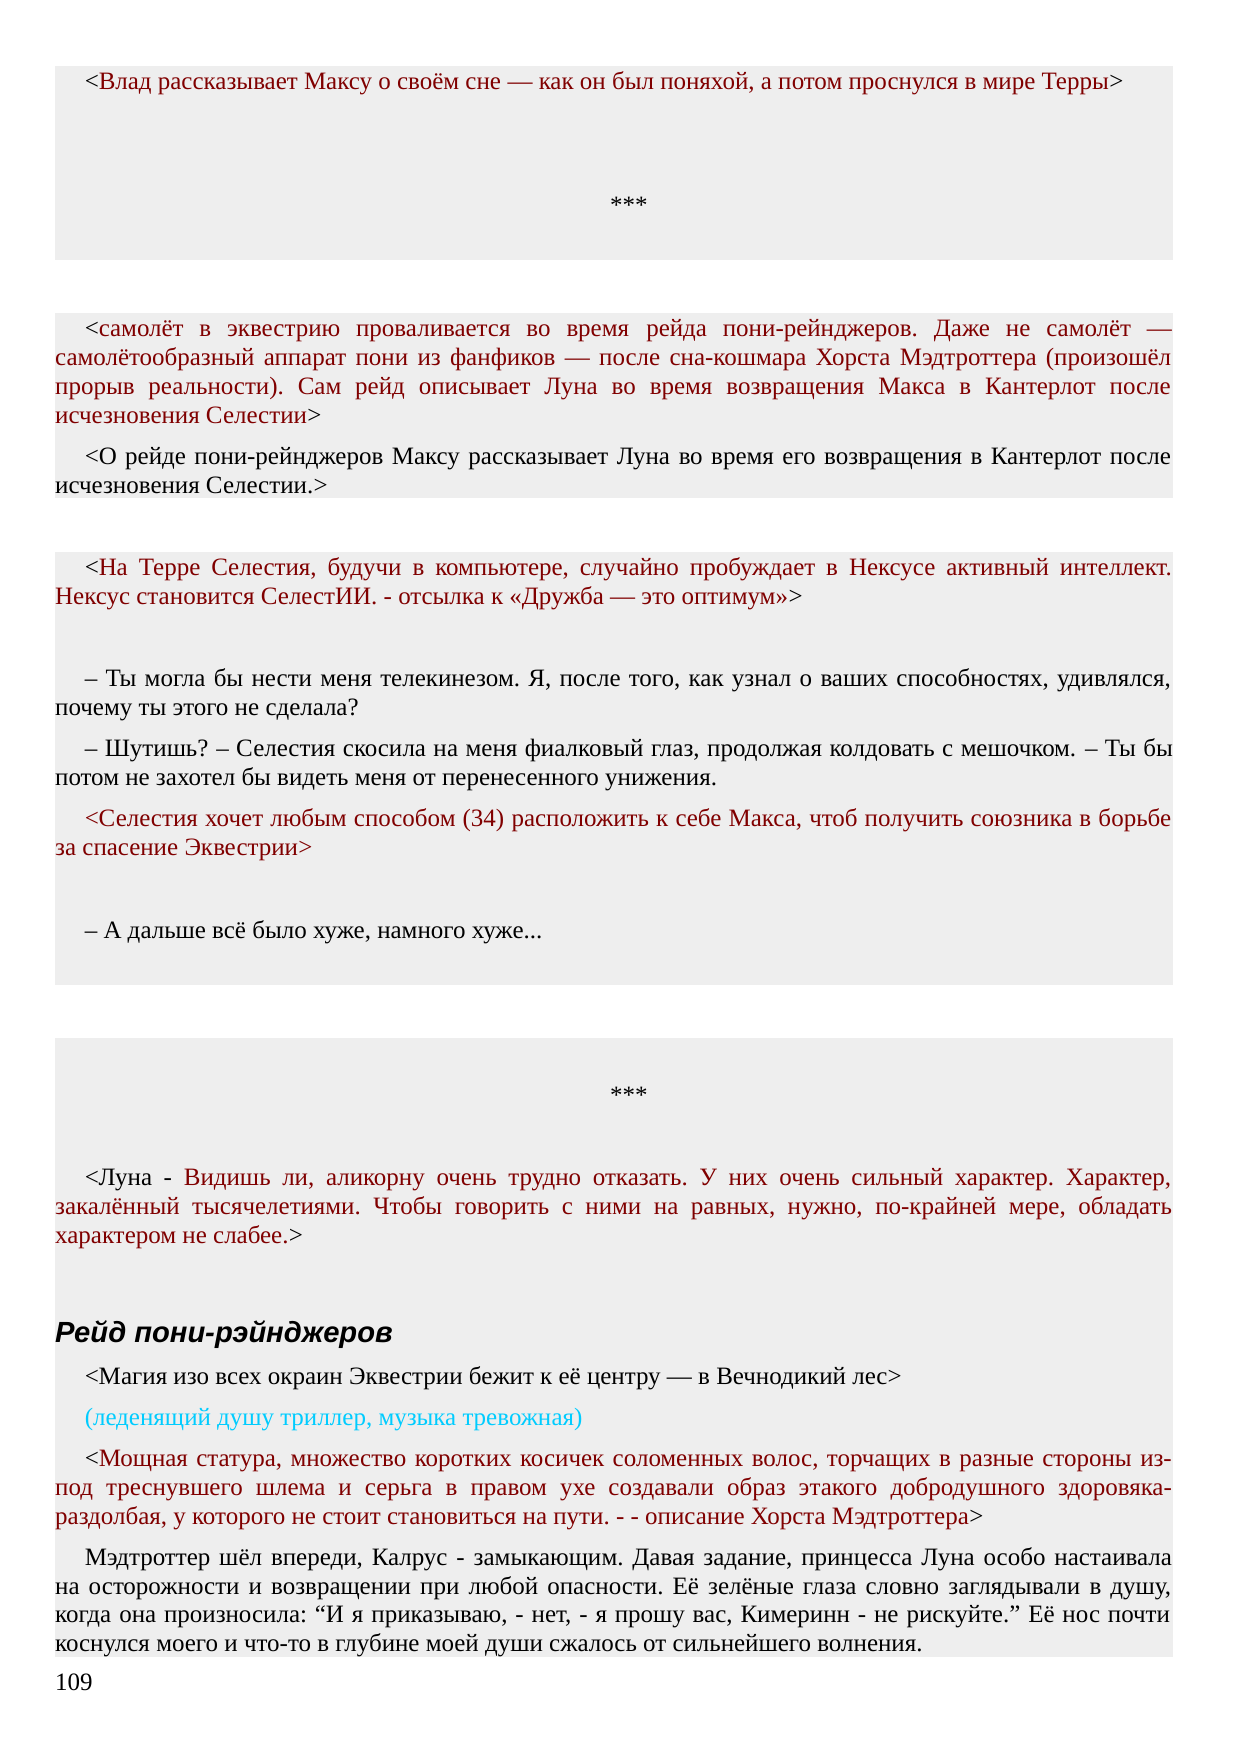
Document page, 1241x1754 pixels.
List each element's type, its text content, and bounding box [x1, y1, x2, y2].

text <О рейде пони-рейнджеров Максу рассказывает Луна во время его возвращения в Кантерлот после исчезновения Селестии.> [55, 441, 1173, 498]
text <Магия изо всех окраин Эквестрии бежит к её центру — в Вечнодикий лес> [55, 1361, 1173, 1389]
text <самолёт в эквестрию проваливается во время рейда пони-рейнджеров. Даже не самолёт — самолётообразный аппарат пони из фанфиков — после сна-кошмара Хорста Мэдтроттера (произошёл прорыв реальности). Сам рейд описывает Луна во время возвращения Макса в Кантерлот после исчезновения Селестии> [55, 313, 1173, 428]
subtitle Рейд пони-рэйнджеров [55, 1315, 1173, 1348]
text <Селестия хочет любым способом (34) расположить к себе Макса, чтоб получить союзника в борьбе за спасение Эквестрии> [55, 803, 1173, 861]
text – Шутишь? – Селестия скосила на меня фиалковый глаз, продолжая колдовать с мешочком. – Ты бы потом не захотел бы видеть меня от перенесенного унижения. [55, 733, 1173, 791]
text – А дальше всё было хуже, намного хуже... [55, 915, 1173, 943]
text (леденящий душу триллер, музыка тревожная) [55, 1402, 1173, 1431]
text – Ты могла бы нести меня телекинезом. Я, после того, как узнал о ваших способностях, удивлялся, почему ты этого не сделала? [55, 663, 1173, 721]
text *** [55, 190, 1173, 218]
text <На Терре Селестия, будучи в компьютере, случайно пробуждает в Нексусе активный интеллект. Нексус становится СелестИИ. - отсылка к «Дружба — это оптимум»> [55, 552, 1173, 610]
text <Влад рассказывает Максу о своём сне — как он был поняхой, а потом проснулся в мире Терры> [55, 66, 1173, 95]
text Мэдтроттер шёл впереди, Калрус - замыкающим. Давая задание, принцесса Луна особо настаивала на осторожности и возвращении при любой опасности. Её зелёные глаза словно заглядывали в душу, когда она произносила: “И я приказываю, - нет, - я прошу вас, Кимеринн - не рискуйте.” Её нос почти коснулся моего и что-то в глубине моей души сжалось от сильнейшего волнения. [55, 1542, 1173, 1657]
text <Мощная статура, множество коротких косичек соломенных волос, торчащих в разные стороны из-под треснувшего шлема и серьга в правом ухе создавали образ этакого добродушного здоровяка-раздолбая, у которого не стоит становиться на пути. - - описание Хорста Мэдтроттера> [55, 1443, 1173, 1529]
text *** [55, 1080, 1173, 1108]
text <Луна - Видишь ли, аликорну очень трудно отказать. У них очень сильный характер. Характер, закалённый тысячелетиями. Чтобы говорить с ними на равных, нужно, по-крайней мере, обладать характером не слабее.> [55, 1162, 1173, 1248]
